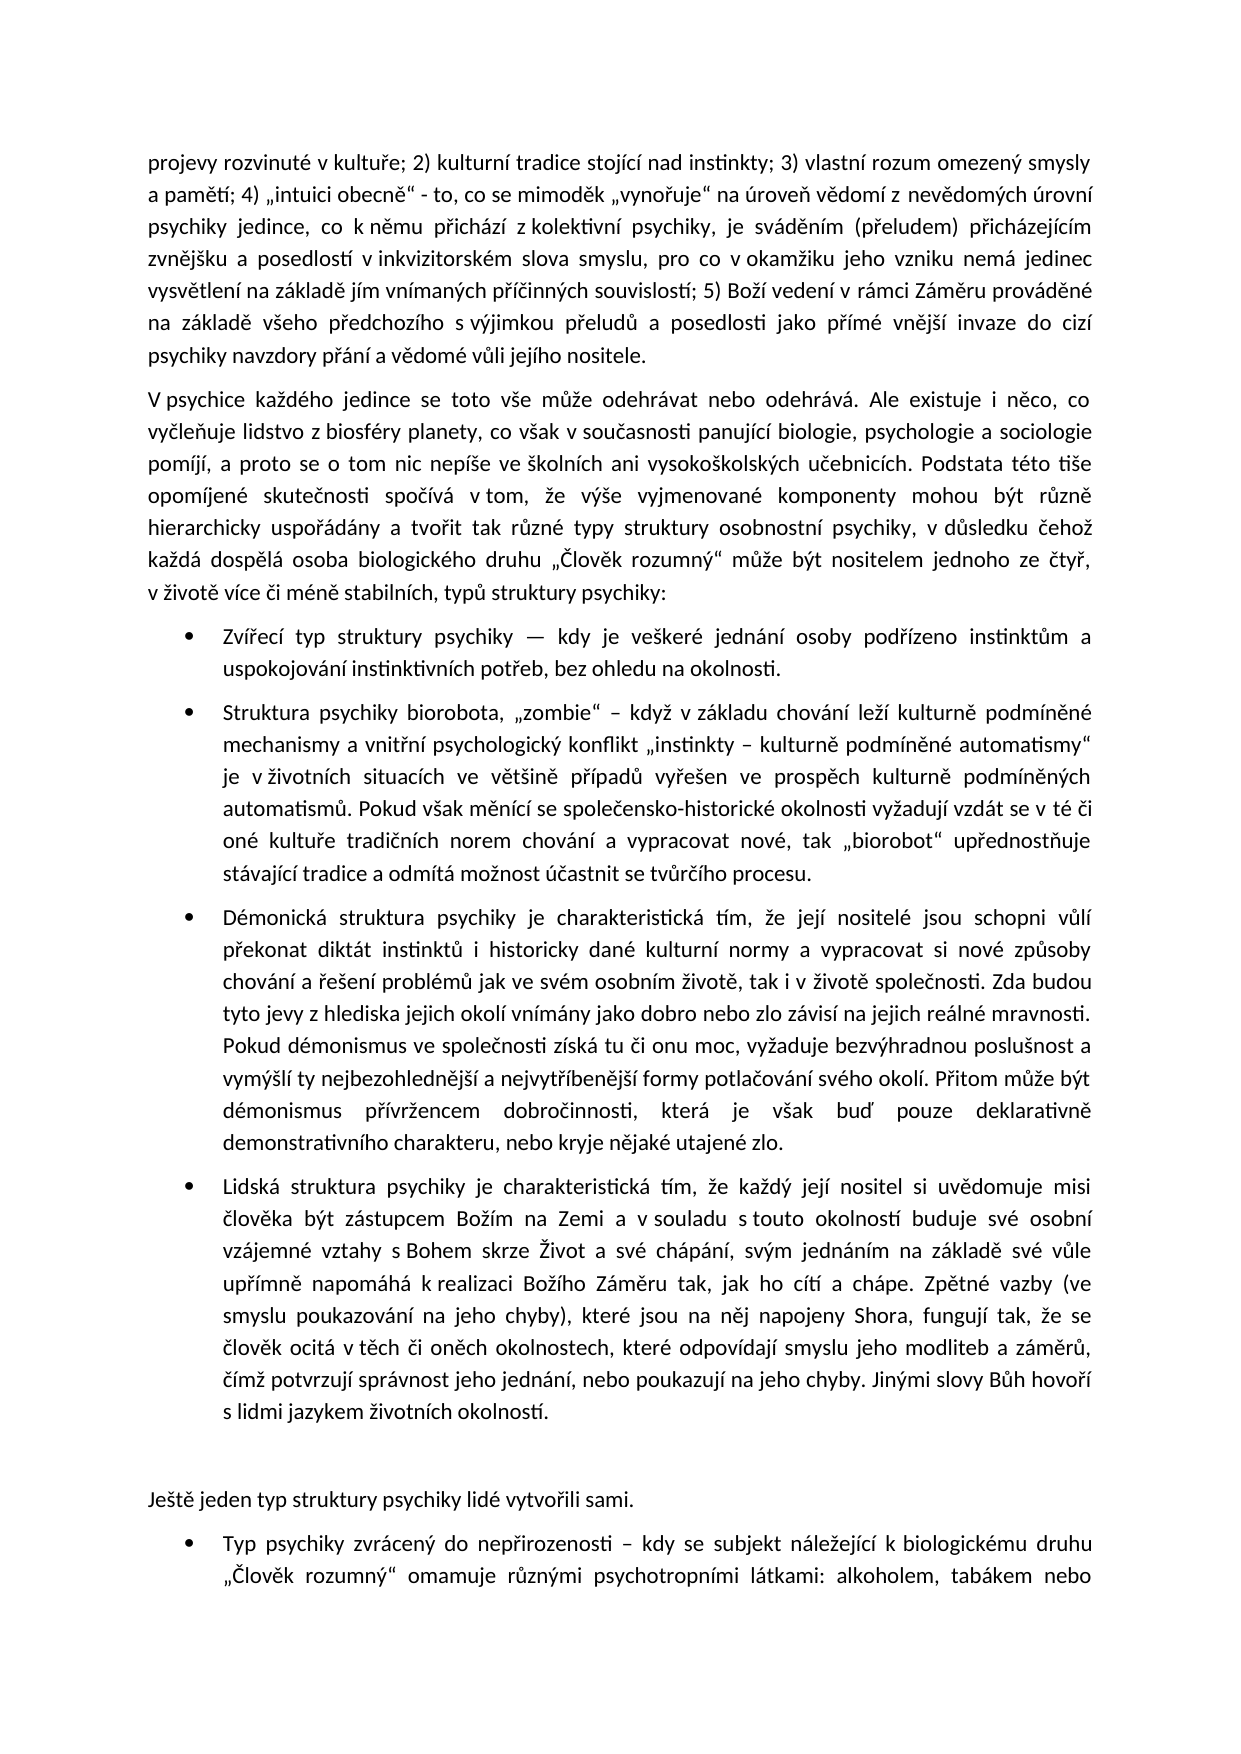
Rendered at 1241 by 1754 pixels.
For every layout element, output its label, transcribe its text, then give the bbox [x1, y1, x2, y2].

text projevy rozvinuté v kultuře; 2) kulturní tradice stojící nad instinkty; 3) vlastní rozum omezený smysly a pamětí; 4) „intuici obecně“ - to, co se mimoděk „vynořuje“ na úroveň vědomí z nevědomých úrovní psychiky jedince, co k němu přichází z kolektivní psychiky, je sváděním (přeludem) přicházejícím zvnějšku a posedlostí v inkvizitorském slova smyslu, pro co v okamžiku jeho vzniku nemá jedinec vysvětlení na základě jím vnímaných příčinných souvislostí; 5) Boží vedení v rámci Záměru prováděné na základě všeho předchozího s výjimkou přeludů a posedlosti jako přímé vnější invaze do cizí psychiky navzdory přání a vědomé vůli jejího nositele. [148, 148, 1093, 369]
list Zvířecí typ struktury psychiky — kdy je veškeré jednání osoby podřízeno instinktům a uspokojování instinktivních potřeb, bez ohledu na okolnosti. [185, 622, 1093, 682]
list Struktura psychiky biorobota, „zombie“ – když v základu chování leží kulturně podmíněné mechanismy a vnitřní psychologický konflikt „instinkty – kulturně podmíněné automatismy“ je v životních situacích ve většině případů vyřešen ve prospěch kulturně podmíněných automatismů. Pokud však měnící se společensko-historické okolnosti vyžadují vzdát se v té či oné kultuře tradičních norem chování a vypracovat nové, tak „biorobot“ upřednostňuje stávající tradice a odmítá možnost účastnit se tvůrčího procesu. [185, 698, 1093, 887]
list Lidská struktura psychiky je charakteristická tím, že každý její nositel si uvědomuje misi člověka být zástupcem Božím na Zemi a v souladu s touto okolností buduje své osobní vzájemné vztahy s Bohem skrze Život a své chápání, svým jednáním na základě své vůle upřímně napomáhá k realizaci Božího Záměru tak, jak ho cítí a chápe. Zpětné vazby (ve smyslu poukazování na jeho chyby), které jsou na něj napojeny Shora, fungují tak, že se člověk ocitá v těch či oněch okolnostech, které odpovídají smyslu jeho modliteb a záměrů, čímž potvrzují správnost jeho jednání, nebo poukazují na jeho chyby. Jinými slovy Bůh hovoří s lidmi jazykem životních okolností. [185, 1172, 1093, 1425]
list Démonická struktura psychiky je charakteristická tím, že její nositelé jsou schopni vůlí překonat diktát instinktů i historicky dané kulturní normy a vypracovat si nové způsoby chování a řešení problémů jak ve svém osobním životě, tak i v životě společnosti. Zda budou tyto jevy z hlediska jejich okolí vnímány jako dobro nebo zlo závisí na jejich reálné mravnosti. Pokud démonismus ve společnosti získá tu či onu moc, vyžaduje bezvýhradnou poslušnost a vymýšlí ty nejbezohlednější a nejvytříbenější formy potlačování svého okolí. Přitom může být démonismus přívržencem dobročinnosti, která je však buď pouze deklarativně demonstrativního charakteru, nebo kryje nějaké utajené zlo. [185, 903, 1093, 1156]
list Typ psychiky zvrácený do nepřirozenosti – kdy se subjekt náležející k biologickému druhu „Člověk rozumný“ omamuje různými psychotropními látkami: alkoholem, tabákem nebo [185, 1529, 1093, 1589]
text V psychice každého jedince se toto vše může odehrávat nebo odehrává. Ale existuje i něco, co vyčleňuje lidstvo z biosféry planety, co však v současnosti panující biologie, psychologie a sociologie pomíjí, a proto se o tom nic nepíše ve školních ani vysokoškolských učebnicích. Podstata této tiše opomíjené skutečnosti spočívá v tom, že výše vyjmenované komponenty mohou být různě hierarchicky uspořádány a tvořit tak různé typy struktury osobnostní psychiky, v důsledku čehož každá dospělá osoba biologického druhu „Člověk rozumný“ může být nositelem jednoho ze čtyř, v životě více či méně stabilních, typů struktury psychiky: [148, 385, 1093, 606]
text Ještě jeden typ struktury psychiky lidé vytvořili sami. [148, 1485, 1093, 1513]
